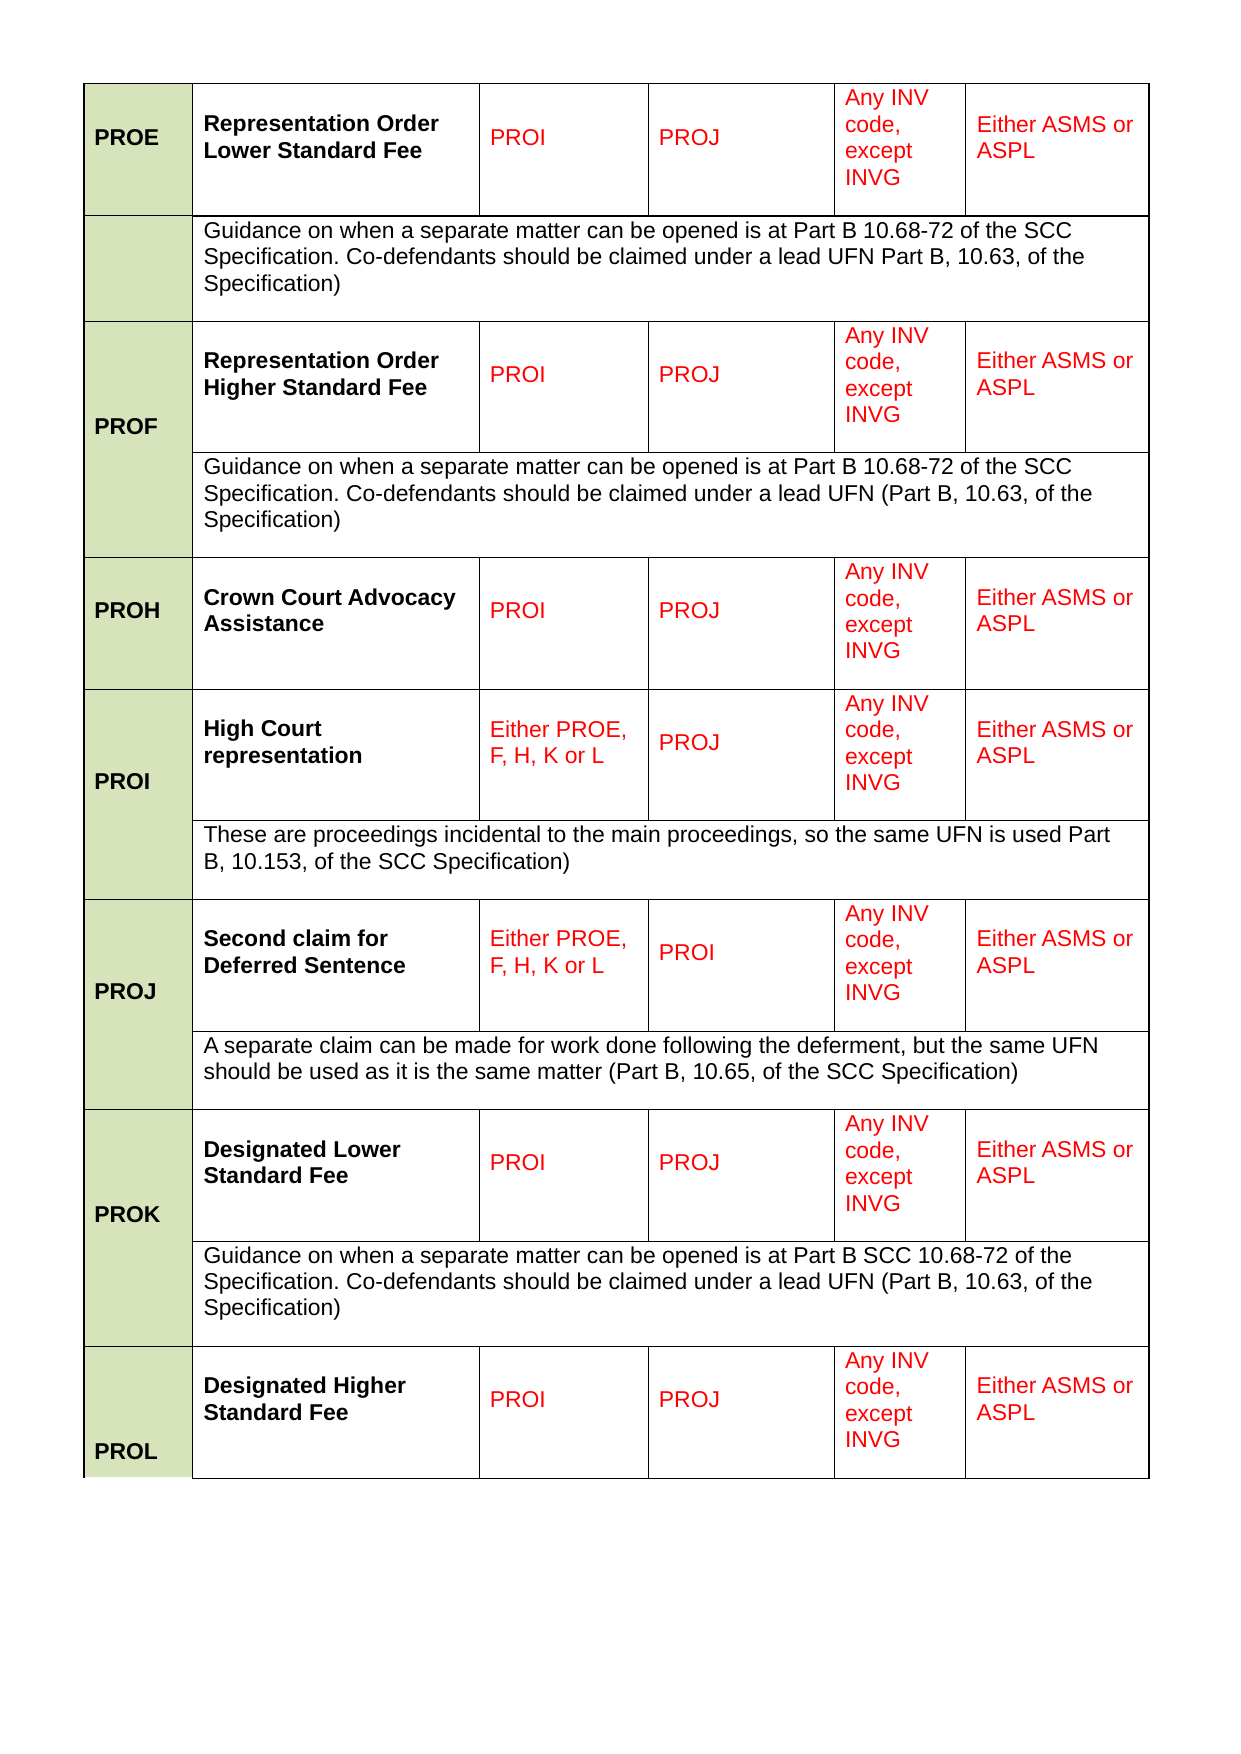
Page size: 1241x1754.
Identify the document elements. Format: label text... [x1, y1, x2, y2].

table_cell PROJ [649, 84, 834, 215]
table_cell Either ASMS or ASPL [966, 84, 1148, 215]
table_cell A separate claim can be made for work done following the deferment, but the same UFN should be used as it is the same matter (Part B, 10.65, of the SCC Specification) [193, 1032, 1148, 1109]
table_cell Any INV code, except INVG [835, 900, 965, 1031]
table_cell PROI [480, 558, 648, 689]
table_cell PROI [649, 900, 834, 1031]
table_cell Either PROE, F, H, K or L [480, 690, 648, 820]
table_header Guidance on when a separate matter can be opened is at Part B 10.68-72 of the SCC Specification. Co-defendants should be claimed under a lead UFN Part B, 10.63, of the Specification) [193, 217, 1148, 321]
table_cell Either ASMS or ASPL [966, 690, 1148, 820]
table_cell These are proceedings incidental to the main proceedings, so the same UFN is used Part B, 10.153, of the SCC Specification) [193, 821, 1148, 899]
table_cell Representation Order Lower Standard Fee [193, 84, 479, 215]
table_cell PROJ [649, 322, 834, 452]
table_cell Crown Court Advocacy Assistance [193, 558, 479, 689]
table_cell Guidance on when a separate matter can be opened is at Part B 10.68-72 of the SCC Specification. Co-defendants should be claimed under a lead UFN (Part B, 10.63, of the Specification) [193, 453, 1148, 557]
table_cell Any INV code, except INVG [835, 558, 965, 689]
table_cell Any INV code, except INVG [835, 322, 965, 452]
table_cell Designated Lower Standard Fee [193, 1110, 479, 1241]
table_cell PROJ [649, 1347, 834, 1477]
table_cell Designated Higher Standard Fee [193, 1347, 479, 1477]
table_cell Any INV code, except INVG [835, 690, 965, 820]
table_cell Either ASMS or ASPL [966, 1110, 1148, 1241]
table_cell Any INV code, except INVG [835, 1110, 965, 1241]
table_cell PROJ [649, 1110, 834, 1241]
table_cell Either ASMS or ASPL [966, 1347, 1148, 1477]
table_cell Any INV code, except INVG [835, 1347, 965, 1477]
table_cell PROK [85, 1110, 192, 1346]
table_cell PROJ [649, 690, 834, 820]
table_cell PROI [480, 84, 648, 215]
table_cell Either PROE, F, H, K or L [480, 900, 648, 1031]
table_cell PROJ [85, 900, 192, 1109]
table_cell Either ASMS or ASPL [966, 322, 1148, 452]
table_cell Guidance on when a separate matter can be opened is at Part B SCC 10.68-72 of the Specification. Co-defendants should be claimed under a lead UFN (Part B, 10.63, of the Specification) [193, 1242, 1148, 1346]
table_cell PROI [85, 690, 192, 899]
table_cell PROH [85, 558, 192, 689]
table_cell Either ASMS or ASPL [966, 900, 1148, 1031]
table_cell PROI [480, 1110, 648, 1241]
table_cell PROF [85, 322, 192, 557]
table_cell PROI [480, 1347, 648, 1477]
table_header [85, 216, 192, 321]
table_cell Any INV code, except INVG [835, 84, 965, 215]
table_cell PROJ [649, 558, 834, 689]
table_cell PROE [85, 84, 192, 215]
table_cell PROI [480, 322, 648, 452]
table_cell High Court representation [193, 690, 479, 820]
table_cell Second claim for Deferred Sentence [193, 900, 479, 1031]
table_cell PROL [85, 1347, 192, 1477]
table_cell Representation Order Higher Standard Fee [193, 322, 479, 452]
table_cell Either ASMS or ASPL [966, 558, 1148, 689]
